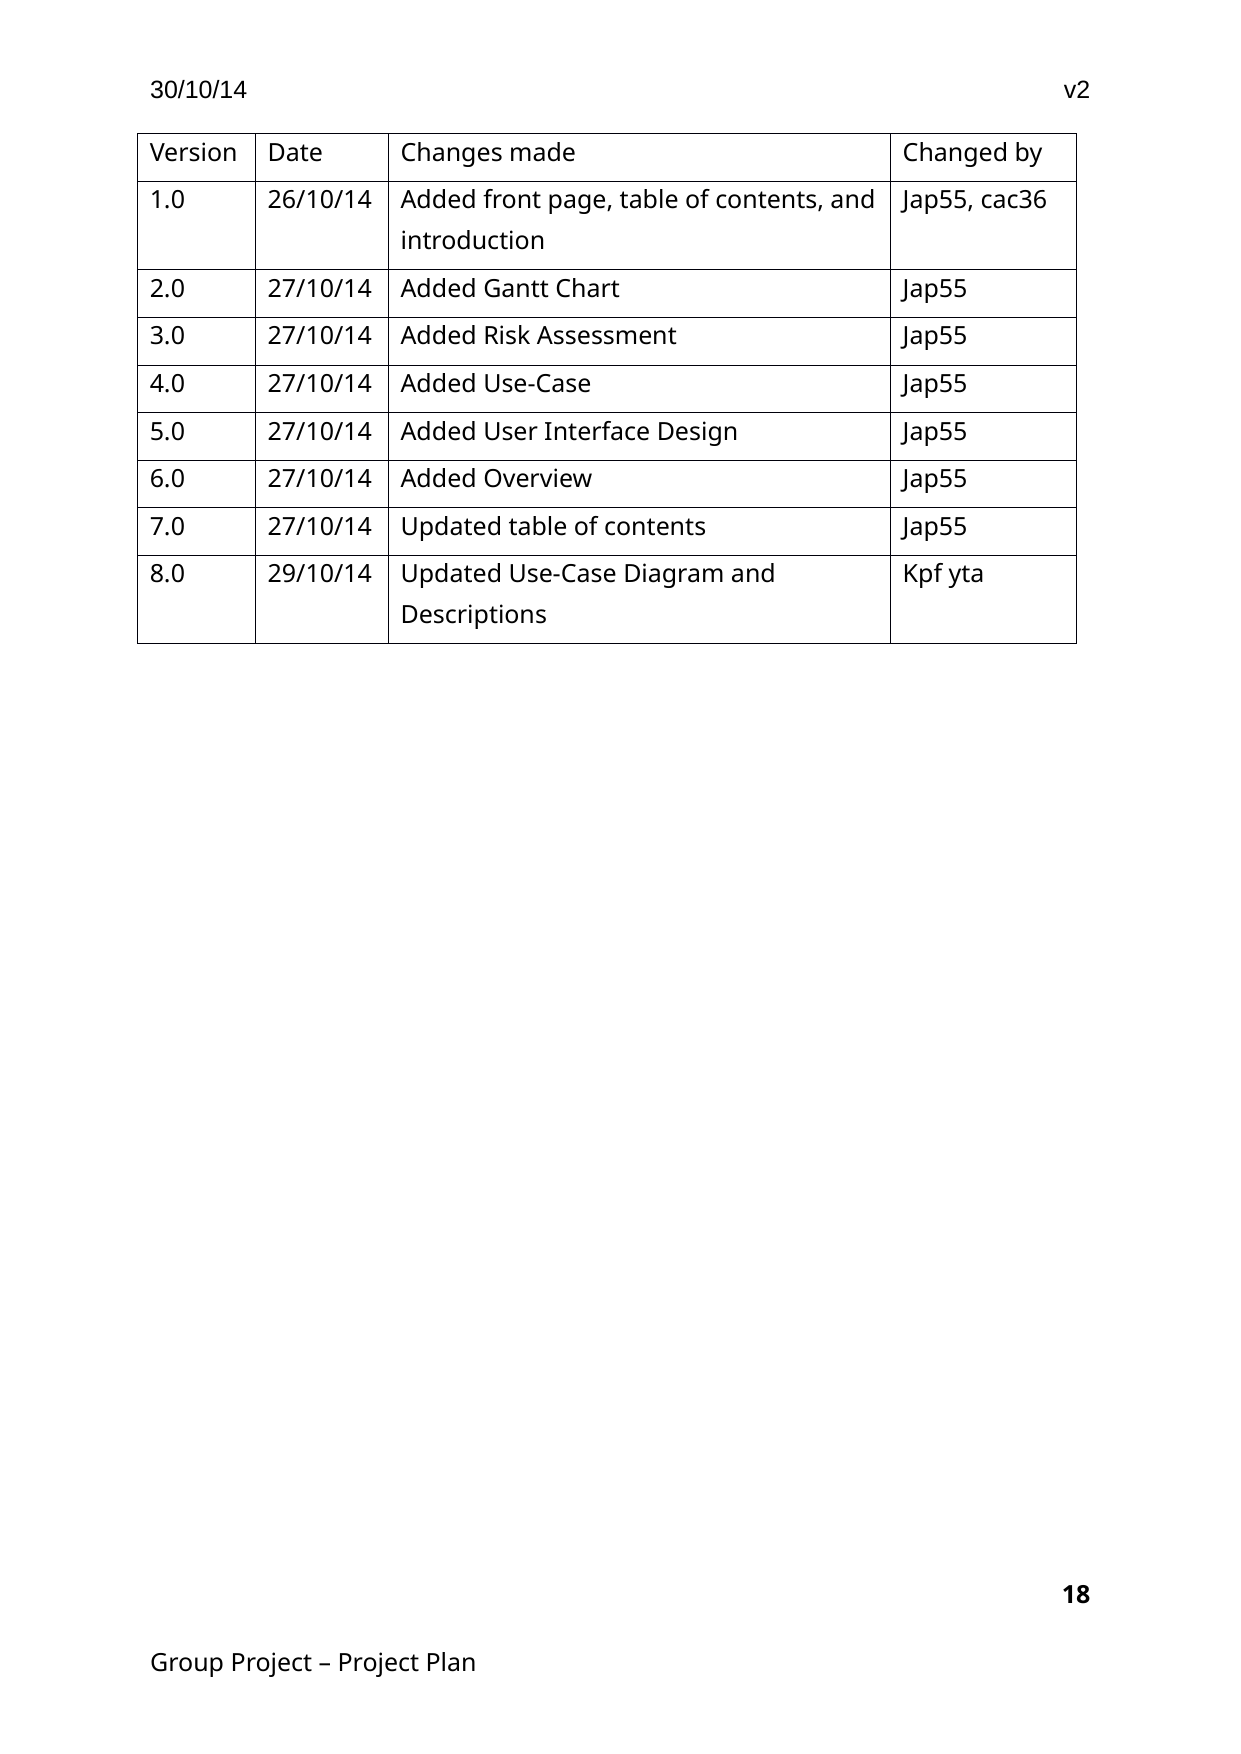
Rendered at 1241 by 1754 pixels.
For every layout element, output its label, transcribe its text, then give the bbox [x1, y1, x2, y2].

table_cell Jap55 [891, 366, 1076, 412]
table_cell Added User Interface Design [389, 413, 890, 460]
table_cell 4.0 [138, 366, 255, 412]
table_header Changed by [891, 134, 1076, 181]
table_cell Jap55, cac36 [891, 182, 1076, 269]
table_cell Jap55 [891, 318, 1076, 364]
table_cell Added Gantt Chart [389, 270, 890, 317]
table_cell 27/10/14 [256, 366, 388, 412]
table_cell 5.0 [138, 413, 255, 460]
table_cell Added Overview [389, 461, 890, 507]
table_cell 2.0 [138, 270, 255, 317]
table_cell Updated table of contents [389, 508, 890, 555]
table_cell 27/10/14 [256, 318, 388, 364]
table_cell 27/10/14 [256, 270, 388, 317]
table_cell Updated Use-Case Diagram and Descriptions [389, 556, 890, 643]
table_cell 27/10/14 [256, 413, 388, 460]
table_header Changes made [389, 134, 890, 181]
table_cell Kpf yta [891, 556, 1076, 643]
table_cell 8.0 [138, 556, 255, 643]
table_cell Jap55 [891, 270, 1076, 317]
table_cell 26/10/14 [256, 182, 388, 269]
table_cell 27/10/14 [256, 508, 388, 555]
table_cell 29/10/14 [256, 556, 388, 643]
table_cell 7.0 [138, 508, 255, 555]
table_cell 27/10/14 [256, 461, 388, 507]
table_cell 1.0 [138, 182, 255, 269]
table_cell Jap55 [891, 413, 1076, 460]
table_header Date [256, 134, 388, 181]
table_cell Jap55 [891, 461, 1076, 507]
table_cell Added Risk Assessment [389, 318, 890, 364]
table_cell 3.0 [138, 318, 255, 364]
table_cell 6.0 [138, 461, 255, 507]
table_cell Jap55 [891, 508, 1076, 555]
table_header Version [138, 134, 255, 181]
table_cell Added Use-Case [389, 366, 890, 412]
table_cell Added front page, table of contents, and introduction [389, 182, 890, 269]
